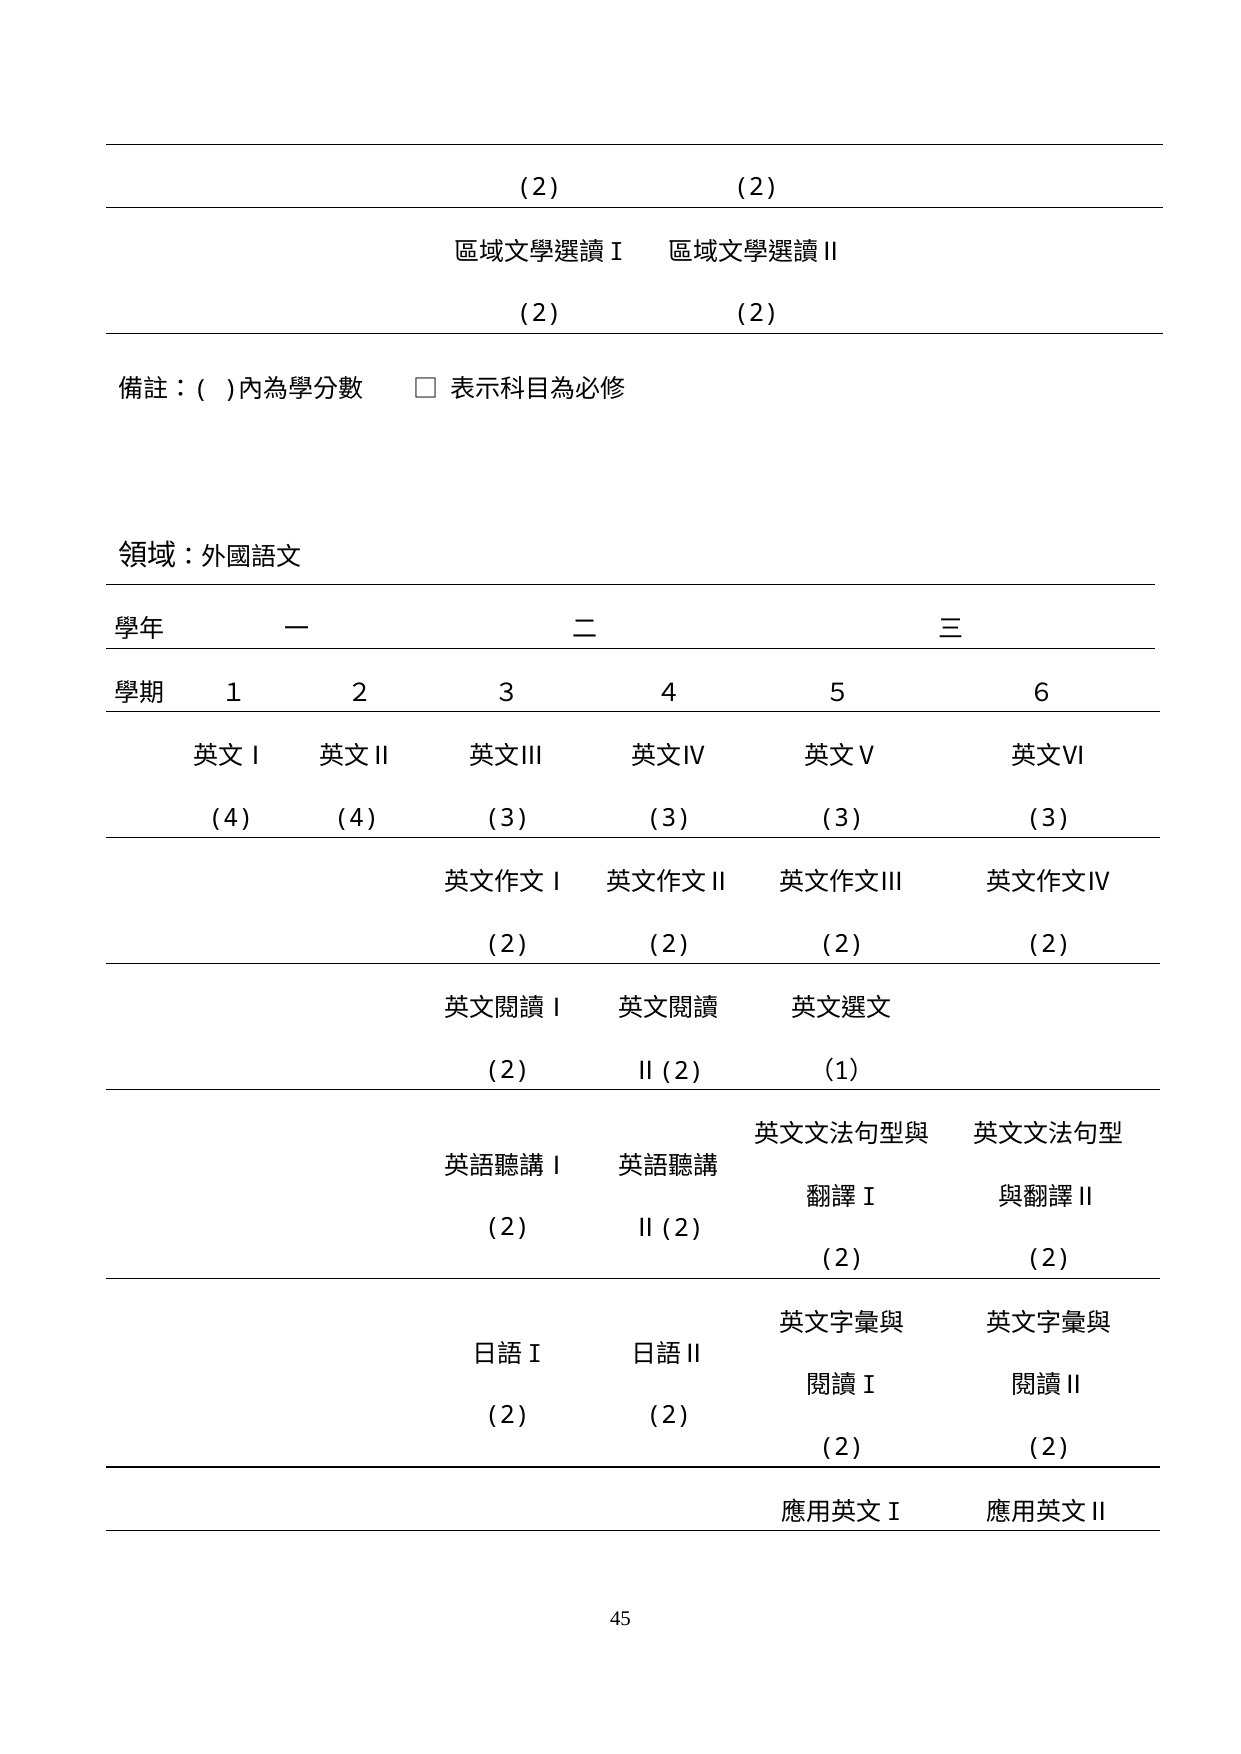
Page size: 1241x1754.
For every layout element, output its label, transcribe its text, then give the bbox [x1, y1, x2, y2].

table_cell [106, 712, 171, 837]
table_cell (2) [421, 145, 657, 207]
table_cell [1155, 648, 1160, 711]
table_cell 英語聽講Ⅱ(2) [591, 1090, 746, 1278]
table_cell [106, 1090, 171, 1278]
table_cell 英文文法句型與翻譯I (2) [746, 1090, 937, 1278]
table_cell 英文Ⅳ (3) [591, 712, 746, 837]
table_cell 區域文學選讀I (2) [421, 208, 657, 333]
table_header [1155, 584, 1160, 648]
table_cell [171, 964, 290, 1089]
table_cell 英文閱讀Ⅰ (2) [423, 964, 591, 1089]
table_cell [171, 1468, 290, 1530]
table_cell [171, 1090, 290, 1278]
table_cell [996, 208, 1163, 333]
table_header 一 [171, 585, 423, 648]
table_cell ２ [296, 649, 423, 711]
table_cell [106, 1279, 171, 1466]
table_cell 英文Ⅱ (4) [290, 712, 423, 837]
table_cell 英文字彙與 閱讀Ⅱ (2) [937, 1279, 1160, 1466]
table_cell [106, 145, 164, 207]
table_cell [290, 838, 423, 963]
table_cell [996, 145, 1163, 207]
table_cell [290, 1468, 423, 1530]
table_header 學年 [106, 585, 171, 648]
table_cell [106, 208, 164, 333]
table_cell １ [171, 649, 296, 711]
table_cell [106, 838, 171, 963]
table_cell 應用英文I [746, 1468, 937, 1530]
table_cell 英文閱讀Ⅱ(2) [591, 964, 746, 1089]
table_cell [290, 1279, 423, 1466]
table_cell [106, 964, 171, 1089]
text 備註：( )內為學分數 □ 表示科目為必修 [118, 344, 1122, 407]
table_cell 日語Ⅱ (2) [591, 1279, 746, 1466]
table_cell [164, 208, 290, 333]
table_cell [855, 208, 996, 333]
table_cell [1163, 144, 1171, 207]
table_header 二 [423, 585, 746, 648]
table_cell 英語聽講Ⅰ (2) [423, 1090, 591, 1278]
table_cell (2) [657, 145, 855, 207]
table_cell [937, 964, 1160, 1089]
table_cell 英文文法句型 與翻譯Ⅱ (2) [937, 1090, 1160, 1278]
table_cell 學期 [106, 649, 171, 711]
table_cell [171, 838, 290, 963]
table_cell [423, 1468, 591, 1530]
table_cell 日語I (2) [423, 1279, 591, 1466]
table_cell [290, 208, 421, 333]
table_cell [855, 145, 996, 207]
table_cell 英文Ⅲ (3) [423, 712, 591, 837]
table_cell 英文作文Ⅲ (2) [746, 838, 937, 963]
table_cell 英文作文Ⅱ (2) [591, 838, 746, 963]
text 領域：外國語文 [118, 511, 1122, 574]
table_cell [290, 1090, 423, 1278]
table_cell 英文Ⅵ (3) [937, 712, 1160, 837]
table_cell [1163, 207, 1171, 333]
table_cell [290, 145, 421, 207]
table_cell [171, 1279, 290, 1466]
table_cell 英文Ⅰ (4) [171, 712, 290, 837]
table_cell [164, 145, 290, 207]
table_cell 英文字彙與 閱讀I (2) [746, 1279, 937, 1466]
table_cell [106, 1468, 171, 1530]
table_cell 區域文學選讀Ⅱ (2) [657, 208, 855, 333]
table_cell [290, 964, 423, 1089]
table_cell [591, 1468, 746, 1530]
table_header 三 [746, 585, 1155, 648]
table_cell ３ [423, 649, 591, 711]
table_cell 英文作文Ⅰ (2) [423, 838, 591, 963]
table_cell 英文選文 （1） [746, 964, 937, 1089]
table_cell 英文Ⅴ (3) [746, 712, 937, 837]
table_cell ４ [591, 649, 746, 711]
table_cell 英文作文Ⅳ (2) [937, 838, 1160, 963]
table_cell ６ [929, 649, 1155, 711]
table_cell ５ [746, 649, 928, 711]
table_cell 應用英文Ⅱ [937, 1468, 1160, 1530]
